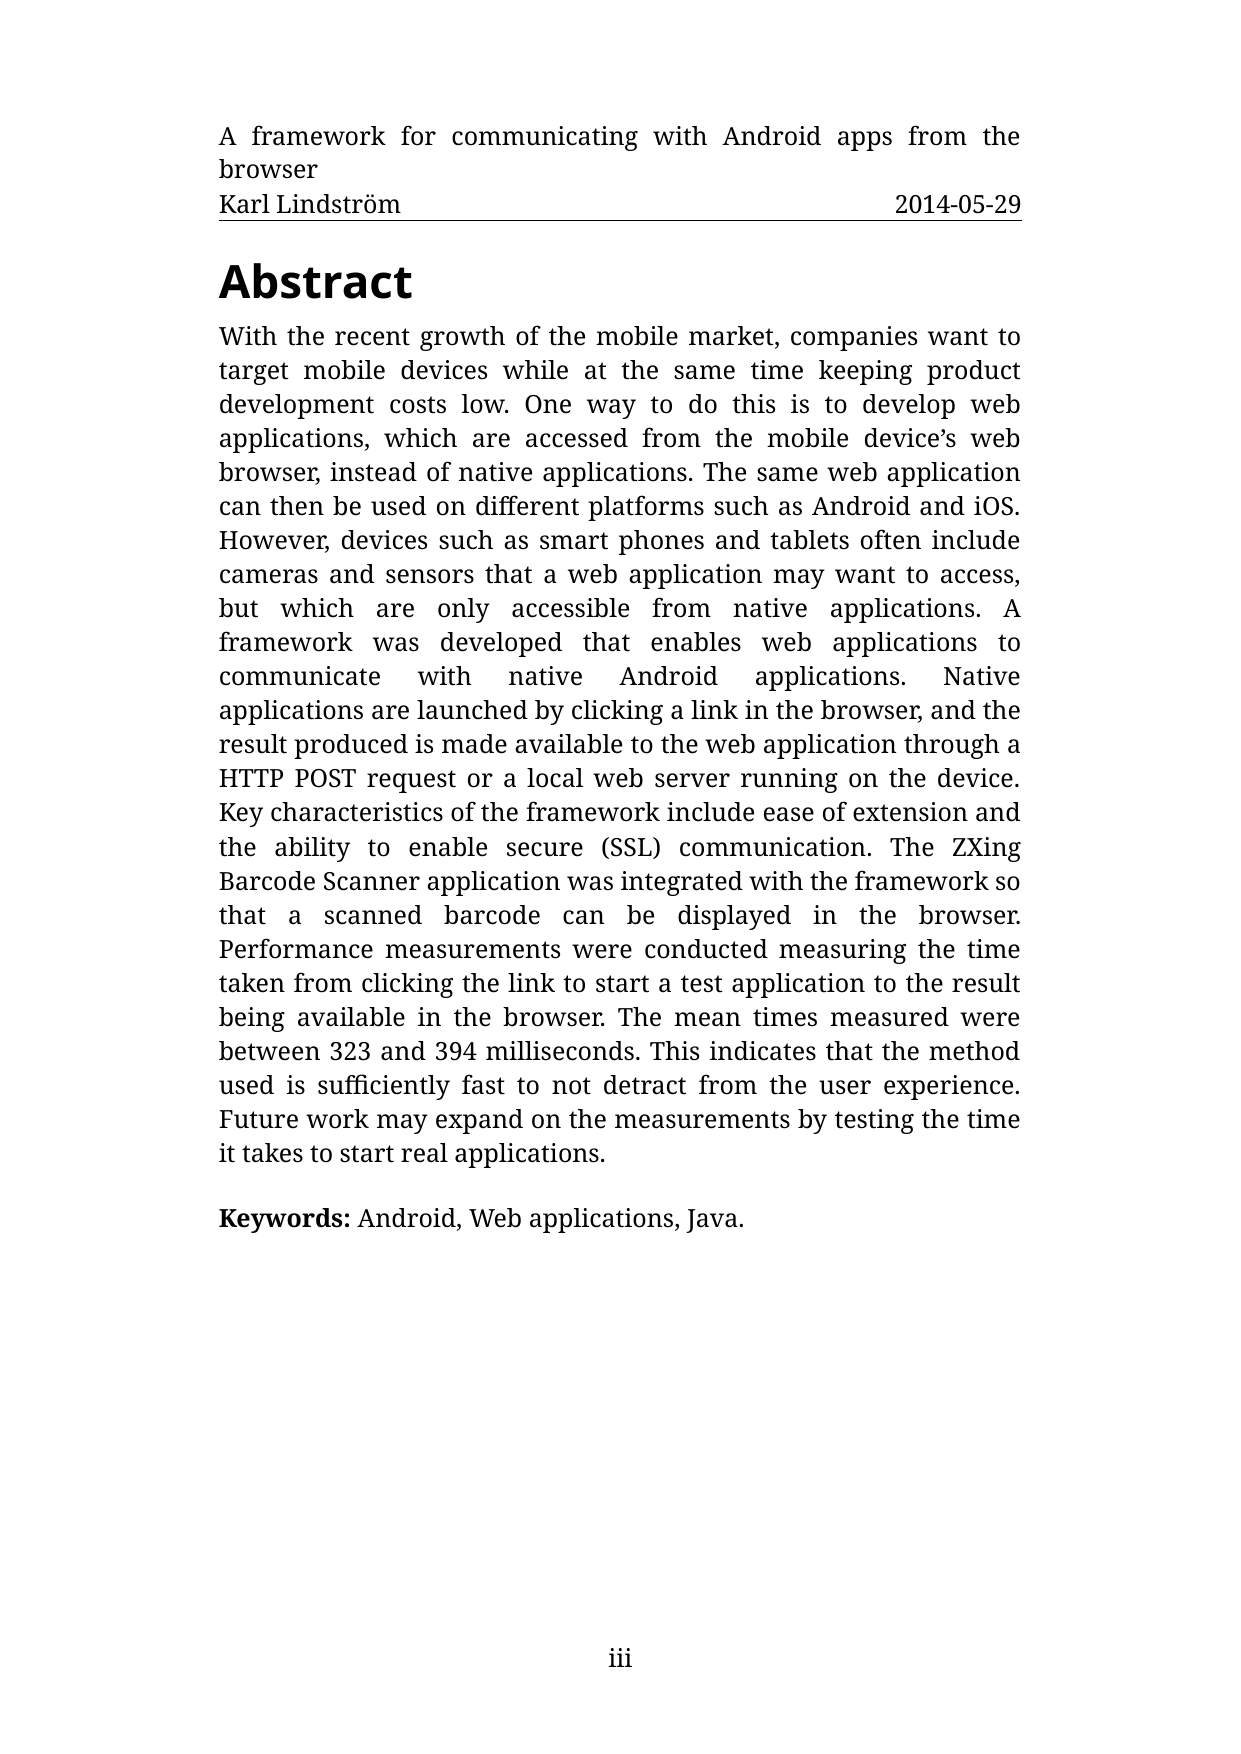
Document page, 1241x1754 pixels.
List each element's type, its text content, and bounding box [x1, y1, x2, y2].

subtitle With the recent growth of the mobile market, companies want to target mobile devices while at the same time keeping product development costs low. One way to do this is to develop web applications, which are accessed from the mobile device’s web browser, instead of native applications. The same web application can then be used on different platforms such as Android and iOS. However, devices such as smart phones and tablets often include cameras and sensors that a web application may want to access, but which are only accessible from native applications. A framework was developed that enables web applications to communicate with native Android applications. Native applications are launched by clicking a link in the browser, and the result produced is made available to the web application through a HTTP POST request or a local web server running on the device. Key characteristics of the framework include ease of extension and the ability to enable secure (SSL) communication. The ZXing Barcode Scanner application was integrated with the framework so that a scanned barcode can be displayed in the browser. Performance measurements were conducted measuring the time taken from clicking the link to start a test application to the result being available in the browser. The mean times measured were between 323 and 394 milliseconds. This indicates that the method used is sufficiently fast to not detract from the user experience. Future work may expand on the measurements by testing the time it takes to start real applications. [218, 318, 1022, 1170]
subtitle Keywords: Android, Web applications, Java. [218, 1201, 1022, 1234]
subtitle Abstract [218, 250, 1022, 312]
